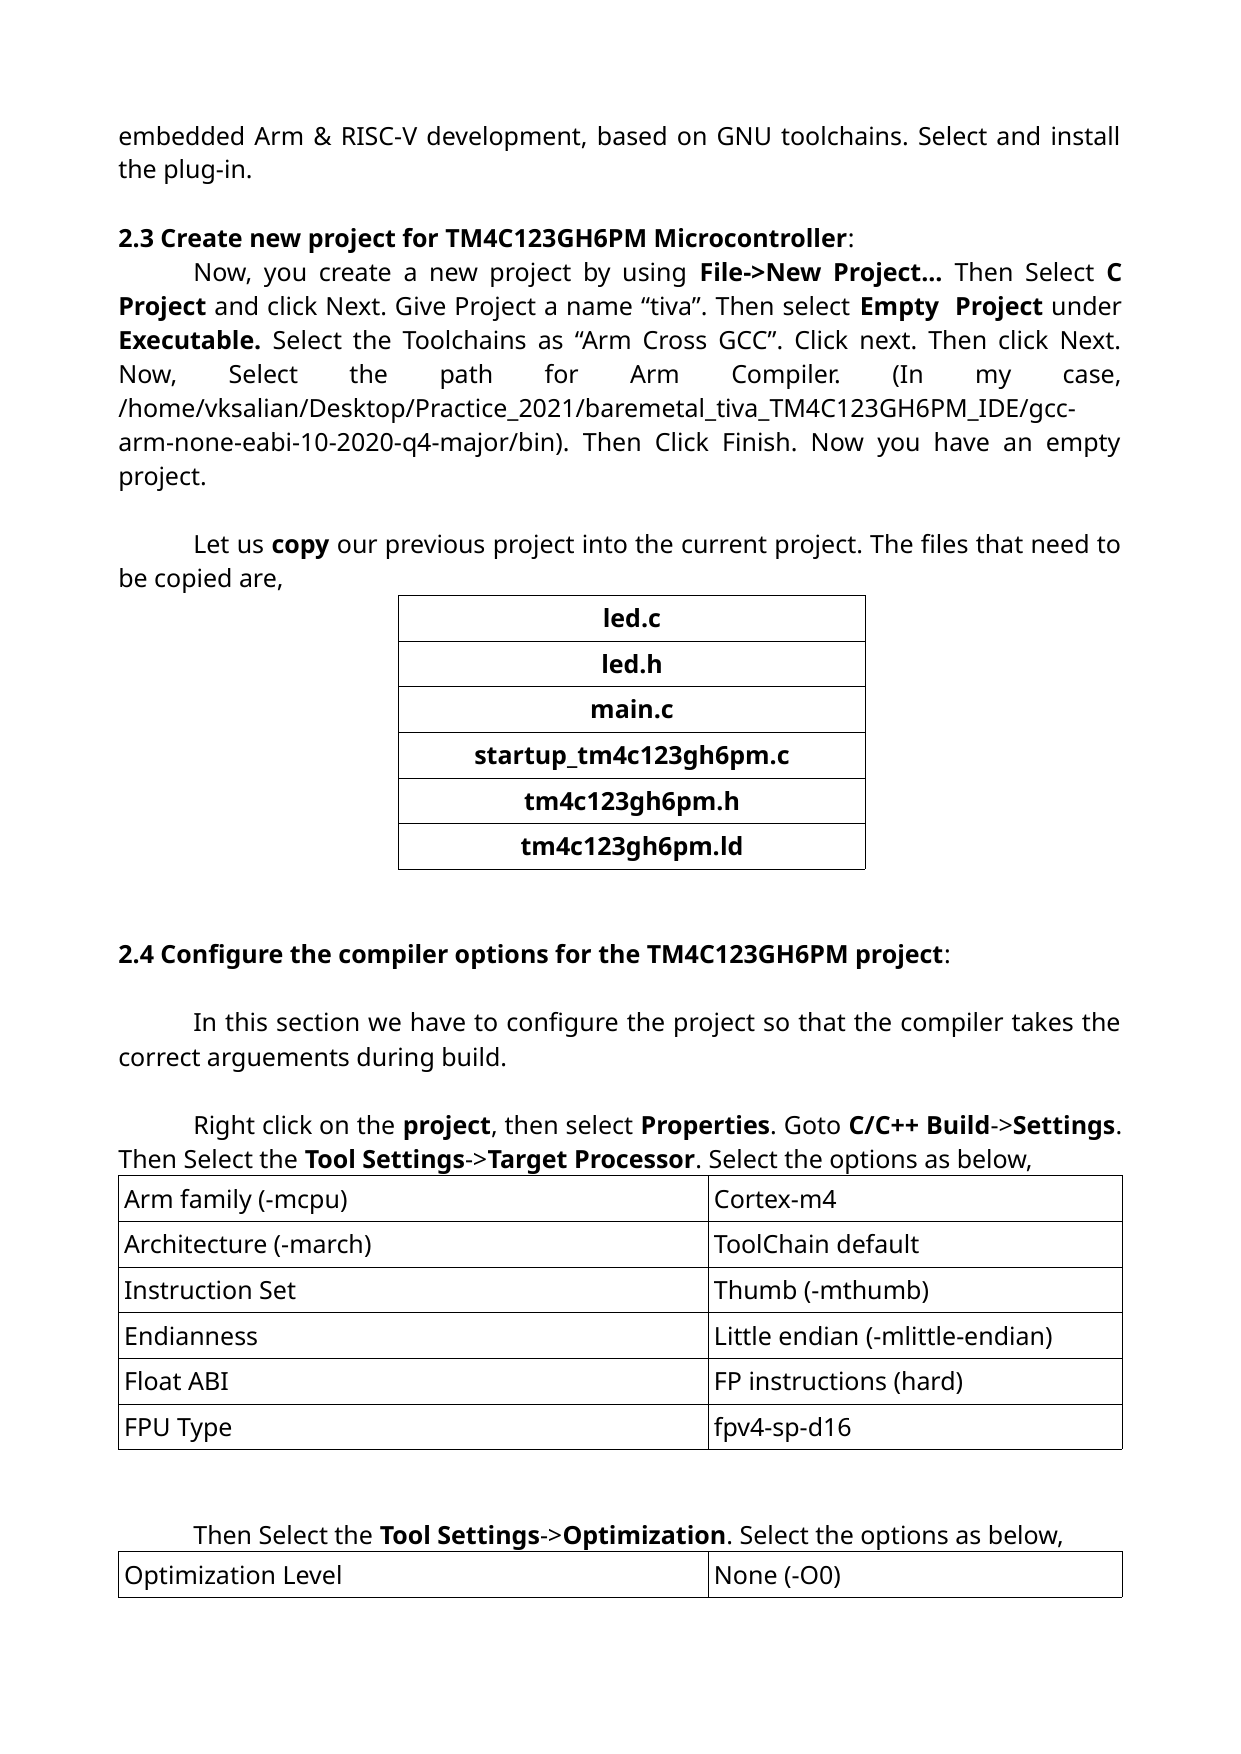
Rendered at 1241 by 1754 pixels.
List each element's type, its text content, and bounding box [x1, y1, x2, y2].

text 2.4 Configure the compiler options for the TM4C123GH6PM project: [118, 937, 1122, 971]
table_header Arm family (-mcpu) [119, 1176, 708, 1221]
table_cell led.h [399, 642, 865, 686]
text embedded Arm & RISC-V development, based on GNU toolchains. Select and install the plug-in. [118, 118, 1122, 186]
table_cell fpv4-sp-d16 [709, 1405, 1122, 1449]
table_cell Architecture (-march) [119, 1222, 708, 1267]
table_cell Little endian (-mlittle-endian) [709, 1313, 1122, 1358]
table_cell startup_tm4c123gh6pm.c [399, 733, 865, 777]
table_cell main.c [399, 687, 865, 732]
text Right click on the project, then select Properties. Goto C/C++ Build->Settings. Then Select the Tool Settings->Target Processor. Select the options as below, [118, 1107, 1122, 1175]
table_cell ToolChain default [709, 1222, 1122, 1267]
table_cell Endianness [119, 1313, 708, 1358]
table_cell tm4c123gh6pm.h [399, 779, 865, 823]
table_cell FPU Type [119, 1405, 708, 1449]
table_header Cortex-m4 [709, 1176, 1122, 1221]
text Let us copy our previous project into the current project. The files that need to be copied are, [118, 527, 1122, 595]
table_cell FP instructions (hard) [709, 1359, 1122, 1403]
table_header None (-O0) [709, 1552, 1122, 1597]
table_cell Thumb (-mthumb) [709, 1268, 1122, 1312]
text In this section we have to configure the project so that the compiler takes the correct arguements during build. [118, 1005, 1122, 1073]
text 2.3 Create new project for TM4C123GH6PM Microcontroller: [118, 220, 1122, 254]
table_cell tm4c123gh6pm.ld [399, 824, 865, 869]
table_header Optimization Level [119, 1552, 708, 1597]
table_cell Float ABI [119, 1359, 708, 1403]
text Now, you create a new project by using File->New Project... Then Select C Project and click Next. Give Project a name “tiva”. Then select Empty Project under Executable. Select the Toolchains as “Arm Cross GCC”. Click next. Then click Next. Now, Select the path for Arm Compiler. (In my case, /home/vksalian/Desktop/Practice_2021/baremetal_tiva_TM4C123GH6PM_IDE/gcc-arm-none-eabi-10-2020-q4-major/bin). Then Click Finish. Now you have an empty project. [118, 254, 1122, 493]
text Then Select the Tool Settings->Optimization. Select the options as below, [118, 1517, 1122, 1551]
table_cell Instruction Set [119, 1268, 708, 1312]
table_header led.c [399, 596, 865, 641]
